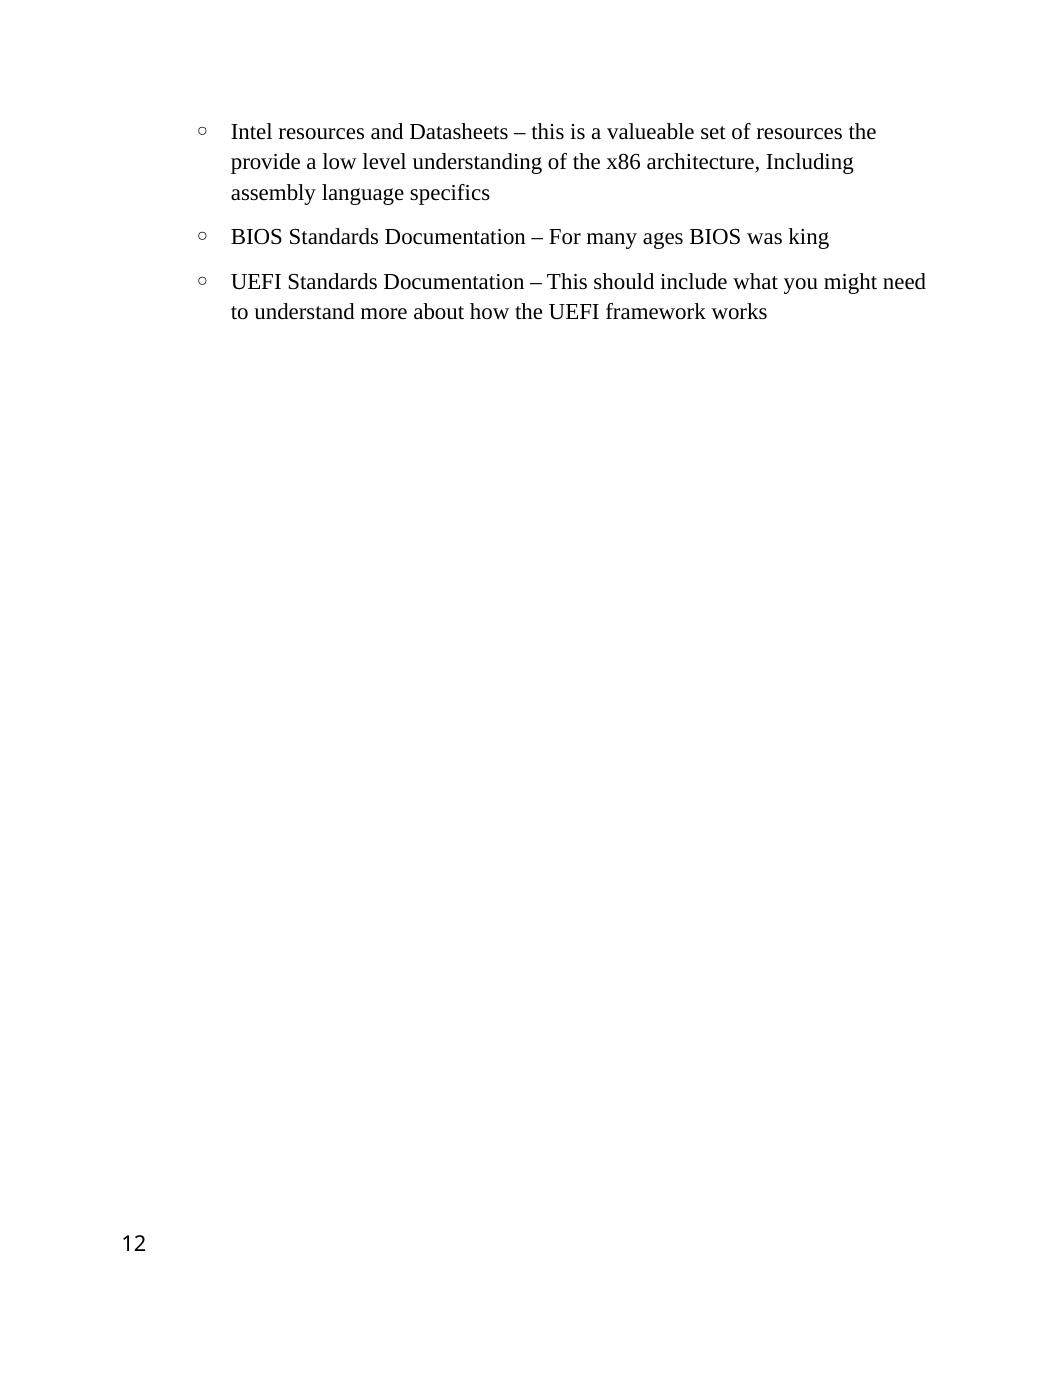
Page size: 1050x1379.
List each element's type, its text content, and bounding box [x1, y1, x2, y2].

list Intel resources and Datasheets – this is a valueable set of resources the provide a low level understanding of the x86 architecture, Including assembly language specifics [193, 118, 932, 205]
list BIOS Standards Documentation – For many ages BIOS was king [193, 223, 932, 250]
list UEFI Standards Documentation – This should include what you might need to understand more about how the UEFI framework works [193, 268, 932, 325]
